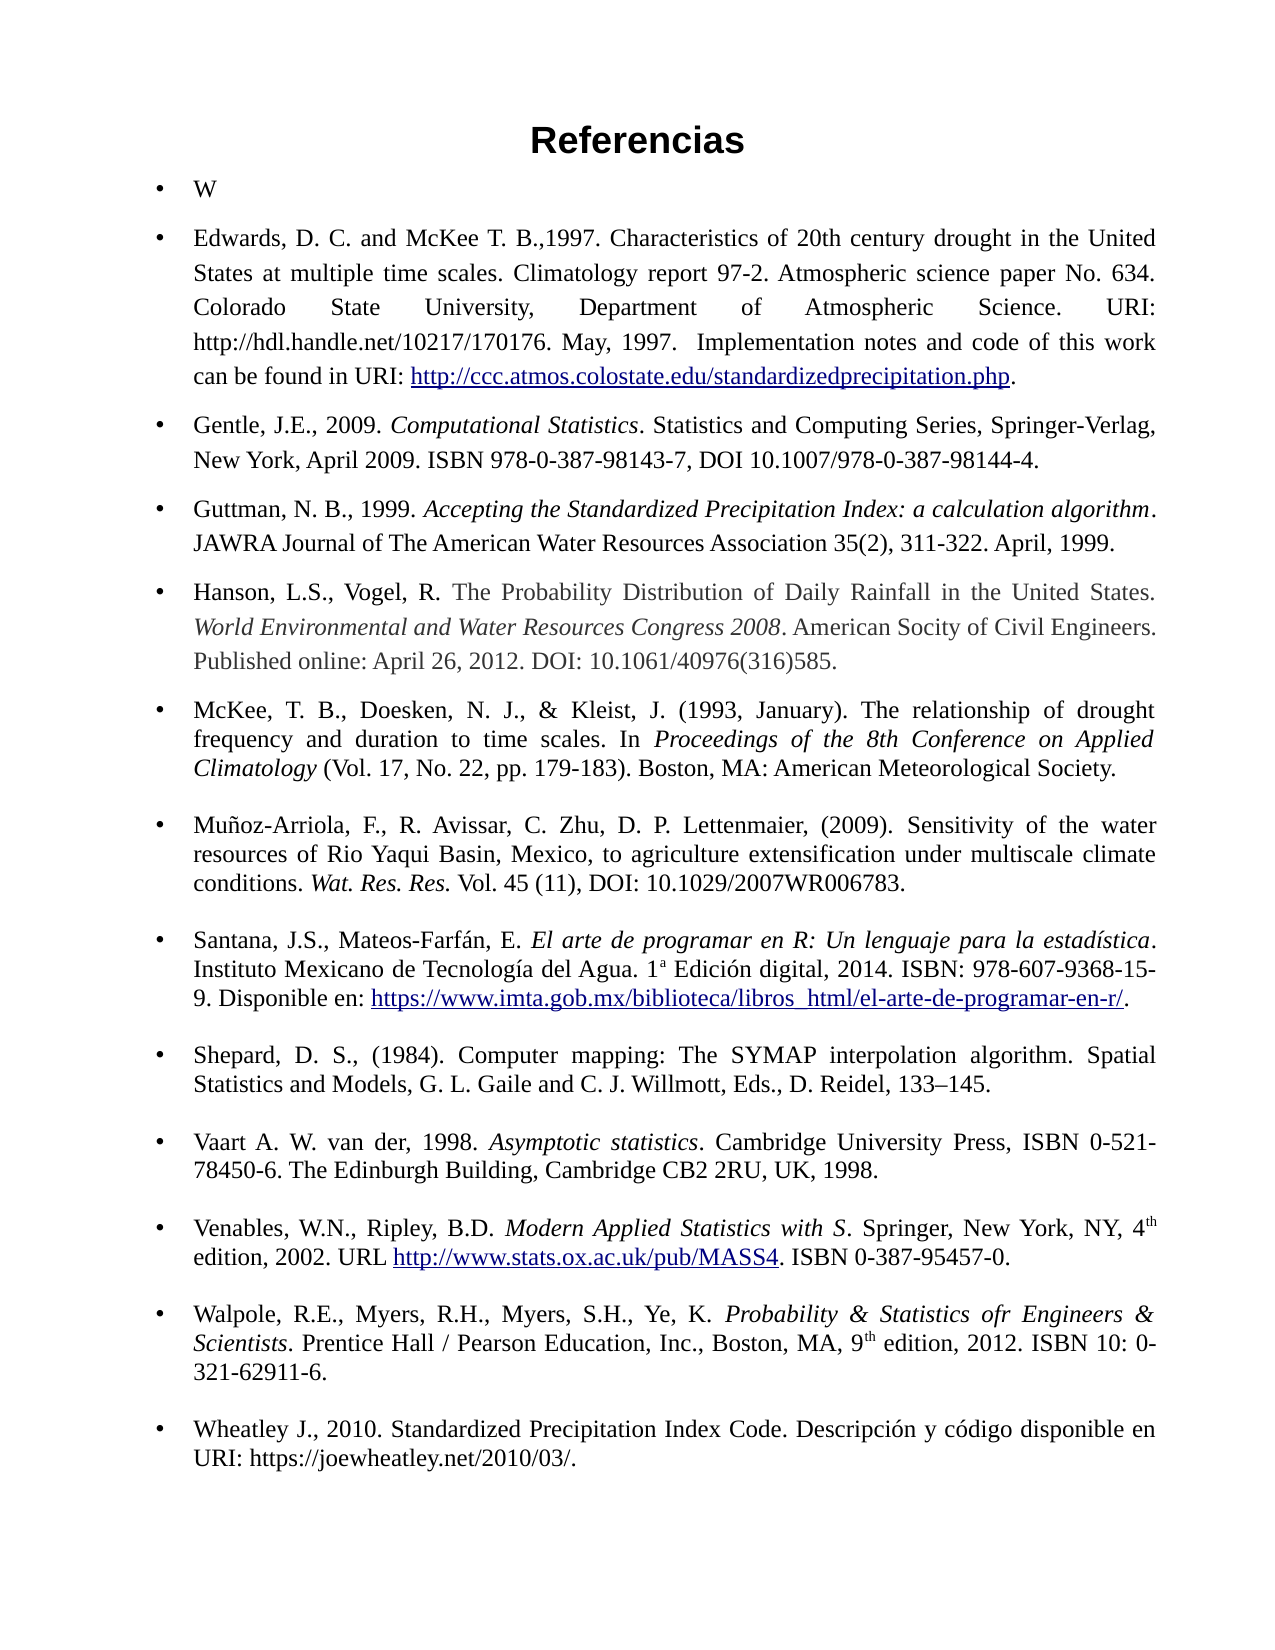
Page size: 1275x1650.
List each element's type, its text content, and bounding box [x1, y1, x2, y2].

list W [156, 174, 1157, 203]
list Hanson, L.S., Vogel, R. The Probability Distribution of Daily Rainfall in the United States. World Environmental and Water Resources Congress 2008. American Socity of Civil Engineers. Published online: April 26, 2012. DOI: 10.1061/40976(316)585. [156, 577, 1157, 675]
list Edwards, D. C. and McKee T. B.,1997. Characteristics of 20th century drought in the United States at multiple time scales. Climatology report 97-2. Atmospheric science paper No. 634. Colorado State University, Department of Atmospheric Science. URI: http://hdl.handle.net/10217/170176. May, 1997. Implementation notes and code of this work can be found in URI: http://ccc.atmos.colostate.edu/standardizedprecipitation.php. [156, 223, 1157, 390]
subtitle Referencias [118, 118, 1157, 162]
list Venables, W.N., Ripley, B.D. Modern Applied Statistics with S. Springer, New York, NY, 4th edition, 2002. URL http://www.stats.ox.ac.uk/pub/MASS4. ISBN 0-387-95457-0. [156, 1213, 1157, 1270]
list Vaart A. W. van der, 1998. Asymptotic statistics. Cambridge University Press, ISBN 0-521-78450-6. The Edinburgh Building, Cambridge CB2 2RU, UK, 1998. [156, 1127, 1157, 1184]
list Wheatley J., 2010. Standardized Precipitation Index Code. Descripción y código disponible en URI: https://joewheatley.net/2010/03/. [156, 1414, 1157, 1472]
list Gentle, J.E., 2009. Computational Statistics. Statistics and Computing Series, Springer-Verlag, New York, April 2009. ISBN 978-0-387-98143-7, DOI 10.1007/978-0-387-98144-4. [156, 410, 1157, 473]
list McKee, T. B., Doesken, N. J., & Kleist, J. (1993, January). The relationship of drought frequency and duration to time scales. In Proceedings of the 8th Conference on Applied Climatology (Vol. 17, No. 22, pp. 179-183). Boston, MA: American Meteorological Society. [156, 695, 1157, 782]
list Muñoz-Arriola, F., R. Avissar, C. Zhu, D. P. Lettenmaier, (2009). Sensitivity of the water resources of Rio Yaqui Basin, Mexico, to agriculture extensification under multiscale climate conditions. Wat. Res. Res. Vol. 45 (11), DOI: 10.1029/2007WR006783. [156, 810, 1157, 897]
list Walpole, R.E., Myers, R.H., Myers, S.H., Ye, K. Probability & Statistics ofr Engineers & Scientists. Prentice Hall / Pearson Education, Inc., Boston, MA, 9th edition, 2012. ISBN 10: 0-321-62911-6. [156, 1299, 1157, 1385]
list Santana, J.S., Mateos-Farfán, E. El arte de programar en R: Un lenguaje para la estadística. Instituto Mexicano de Tecnología del Agua. 1a Edición digital, 2014. ISBN: 978-607-9368-15-9. Disponible en: https://www.imta.gob.mx/biblioteca/libros_html/el-arte-de-programar-en-r/. [156, 925, 1157, 1012]
list Guttman, N. B., 1999. Accepting the Standardized Precipitation Index: a calculation algorithm. JAWRA Journal of The American Water Resources Association 35(2), 311-322. April, 1999. [156, 494, 1157, 557]
list Shepard, D. S., (1984). Computer mapping: The SYMAP interpolation algorithm. Spatial Statistics and Models, G. L. Gaile and C. J. Willmott, Eds., D. Reidel, 133–145. [156, 1040, 1157, 1098]
